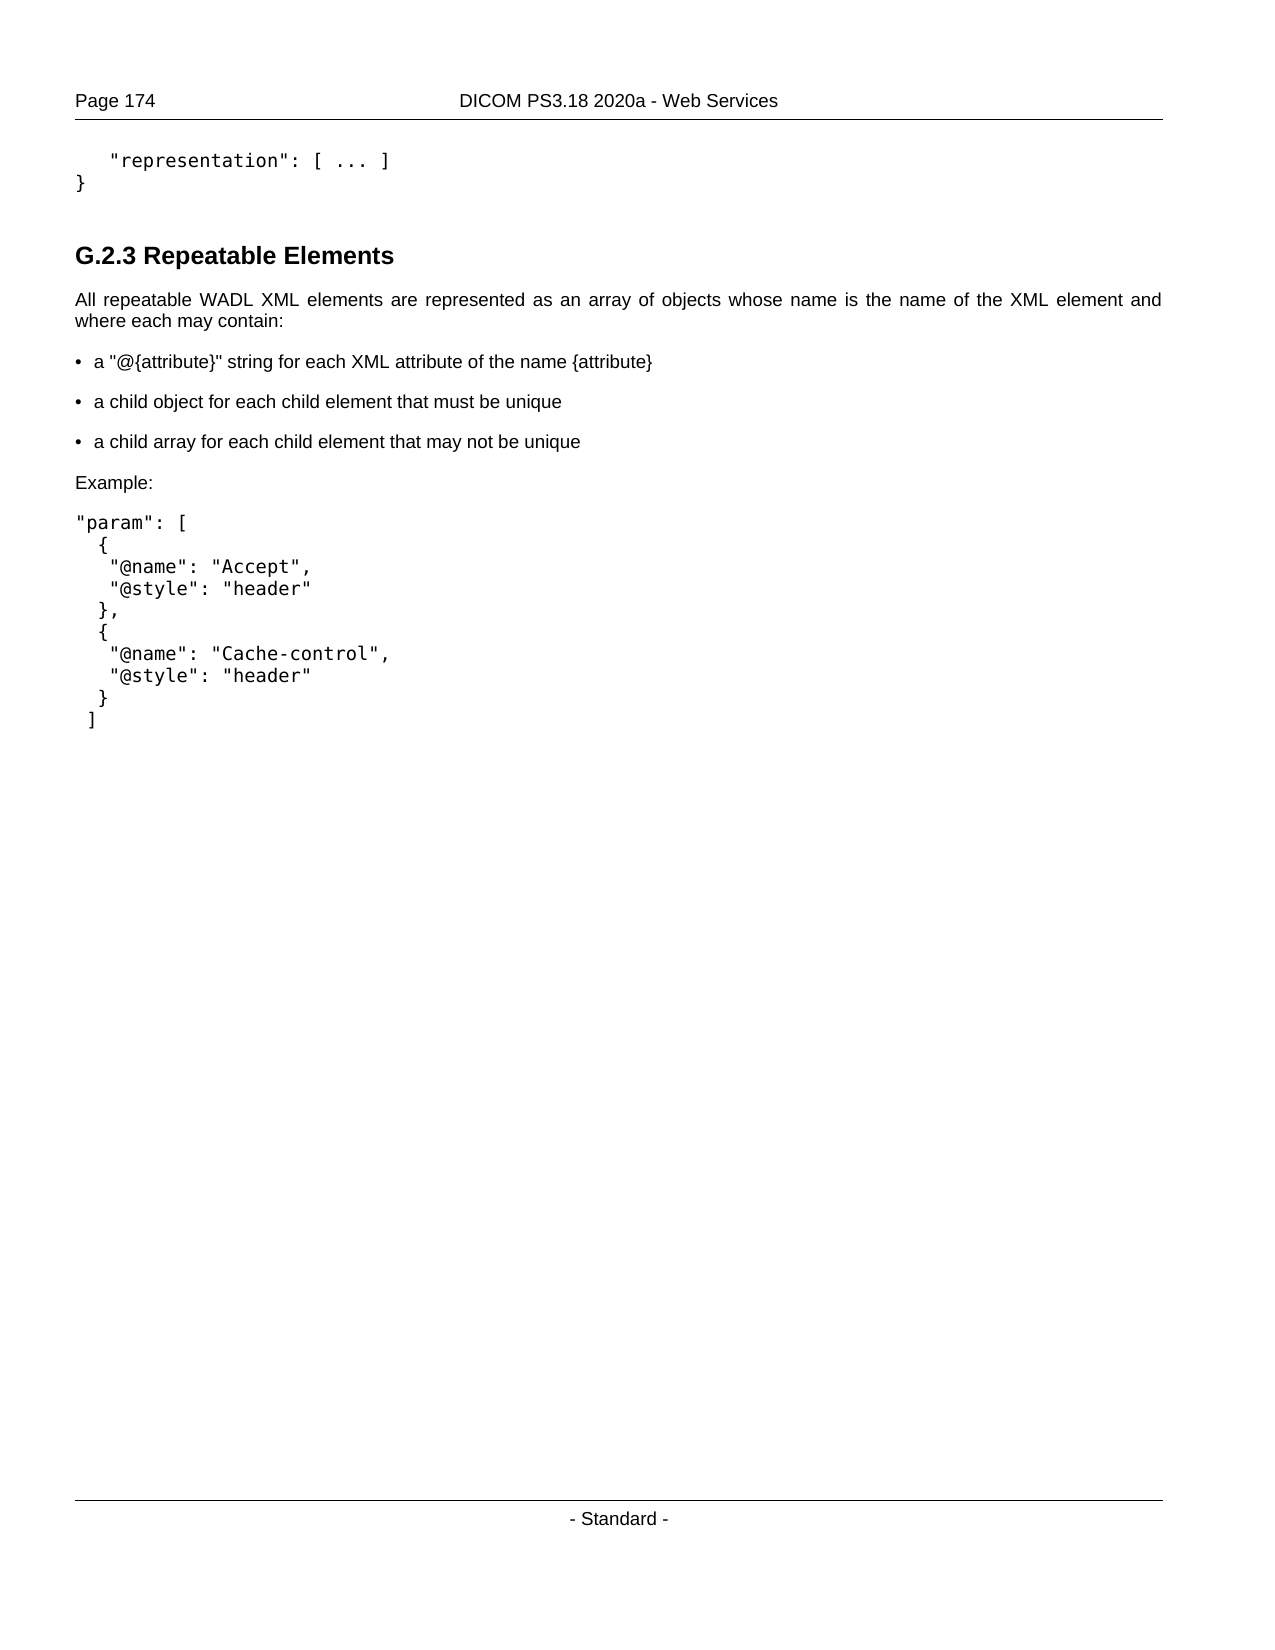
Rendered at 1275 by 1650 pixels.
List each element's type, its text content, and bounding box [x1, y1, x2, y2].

text All repeatable WADL XML elements are represented as an array of objects whose name is the name of the XML element and where each may contain: [75, 289, 1162, 332]
text • a "@{attribute}" string for each XML attribute of the name {attribute} [75, 351, 1162, 372]
text • a child object for each child element that must be unique [75, 391, 1162, 412]
text "representation": [ ... ] } [75, 150, 1162, 222]
text "param": [ { "@name": "Accept", "@style": "header" }, { "@name": "Cache-control", "@style": "header" } ] [75, 512, 1162, 759]
text G.2.3 Repeatable Elements [75, 241, 1162, 270]
text Example: [75, 472, 1162, 493]
text • a child array for each child element that may not be unique [75, 431, 1162, 453]
